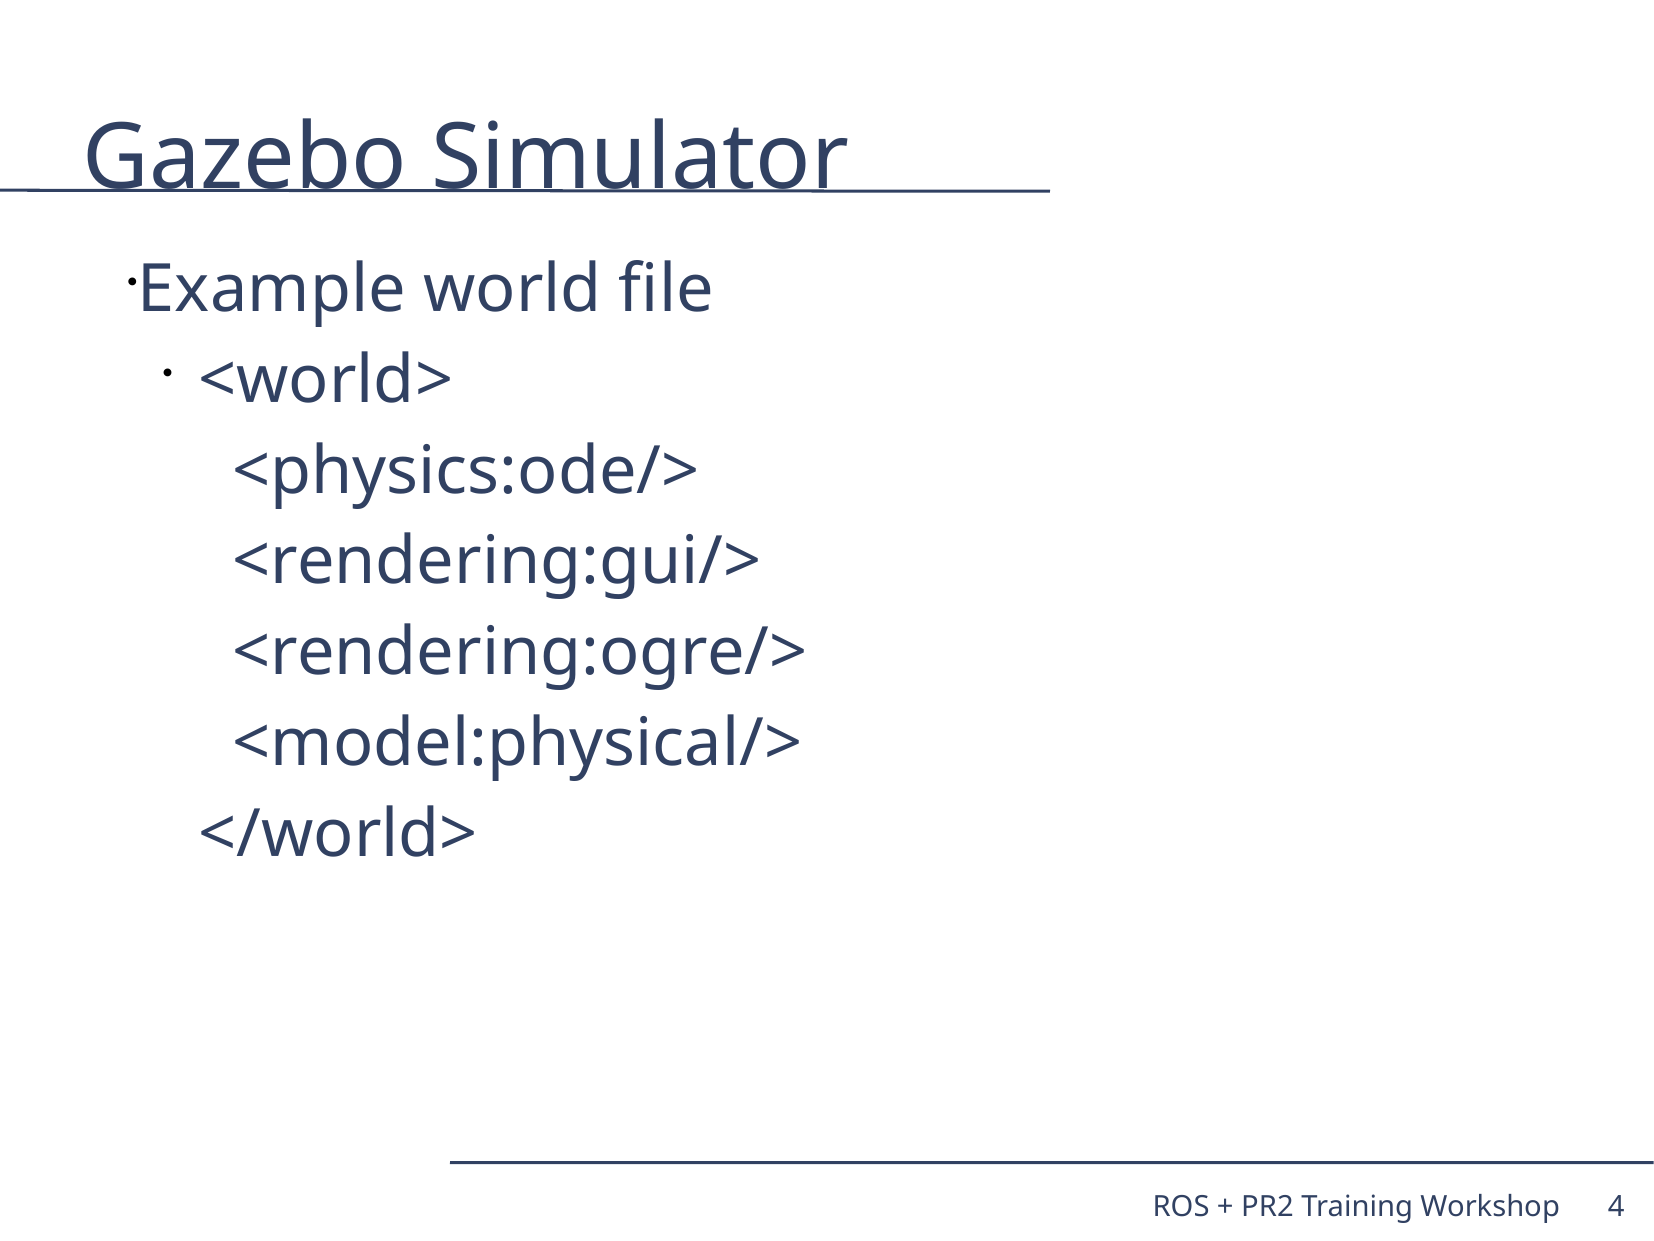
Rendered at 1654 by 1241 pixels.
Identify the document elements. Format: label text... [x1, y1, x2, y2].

title Gazebo Simulator [82, 49, 1571, 257]
text_box Example world file <world> <physics:ode/> <rendering:gui/> <rendering:ogre/> <model:physical/> </world> [112, 232, 1538, 948]
